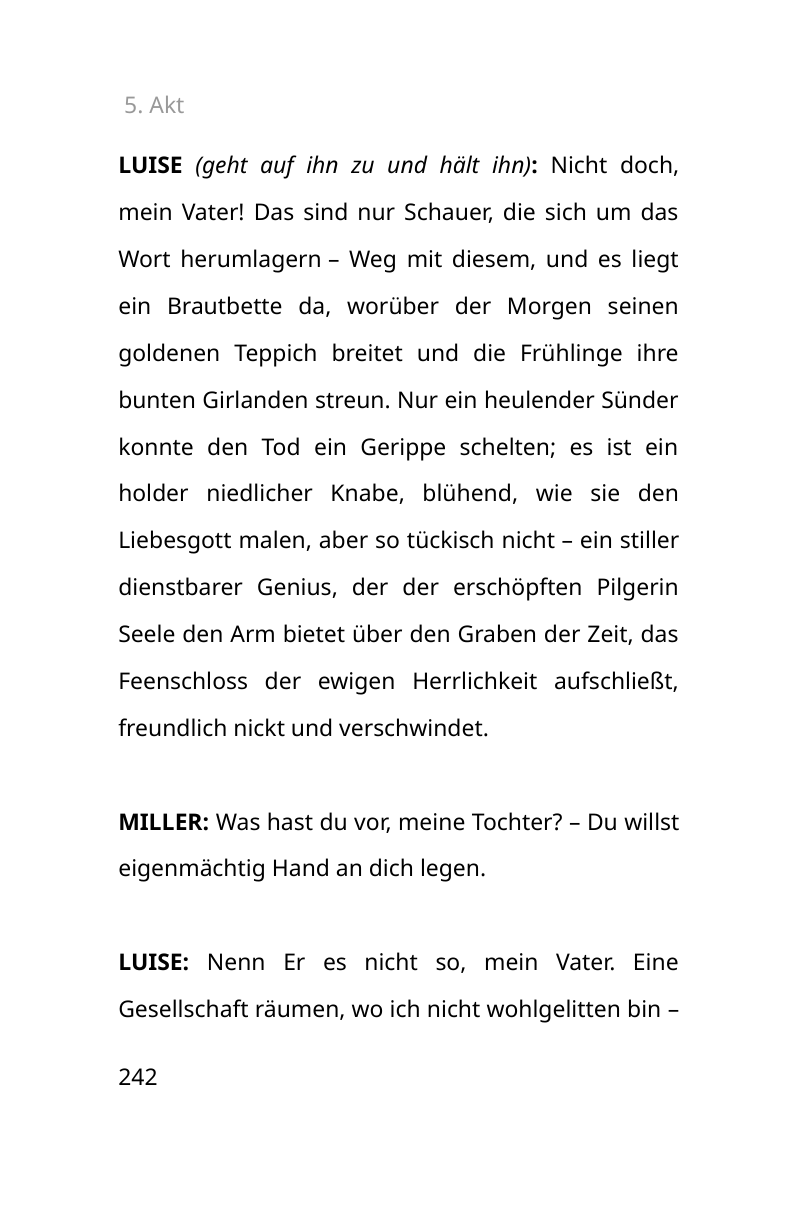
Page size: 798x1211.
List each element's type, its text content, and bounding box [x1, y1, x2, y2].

text LUISE (geht auf ihn zu und hält ihn): Nicht doch, mein Vater! Das sind nur Schauer, die sich um das Wort herumlagern – Weg mit diesem, und es liegt ein Brautbette da, worüber der Morgen seinen goldenen Teppich breitet und die Frühlinge ihre bunten Girlanden streun. Nur ein heulender Sünder konnte den Tod ein Gerippe schelten; es ist ein holder niedlicher Knabe, blühend, wie sie den Liebesgott malen, aber so tückisch nicht – ein stiller dienstbarer Genius, der der erschöpften Pilgerin Seele den Arm bietet über den Graben der Zeit, das Feenschloss der ewigen Herrlichkeit aufschließt, freundlich nickt und verschwindet. [118, 149, 679, 743]
text LUISE: Nenn Er es nicht so, mein Vater. Eine Gesellschaft räumen, wo ich nicht wohlgelitten bin – [118, 911, 679, 1024]
text MILLER: Was hast du vor, meine Tochter? – Du willst eigenmächtig Hand an dich legen. [118, 770, 679, 884]
